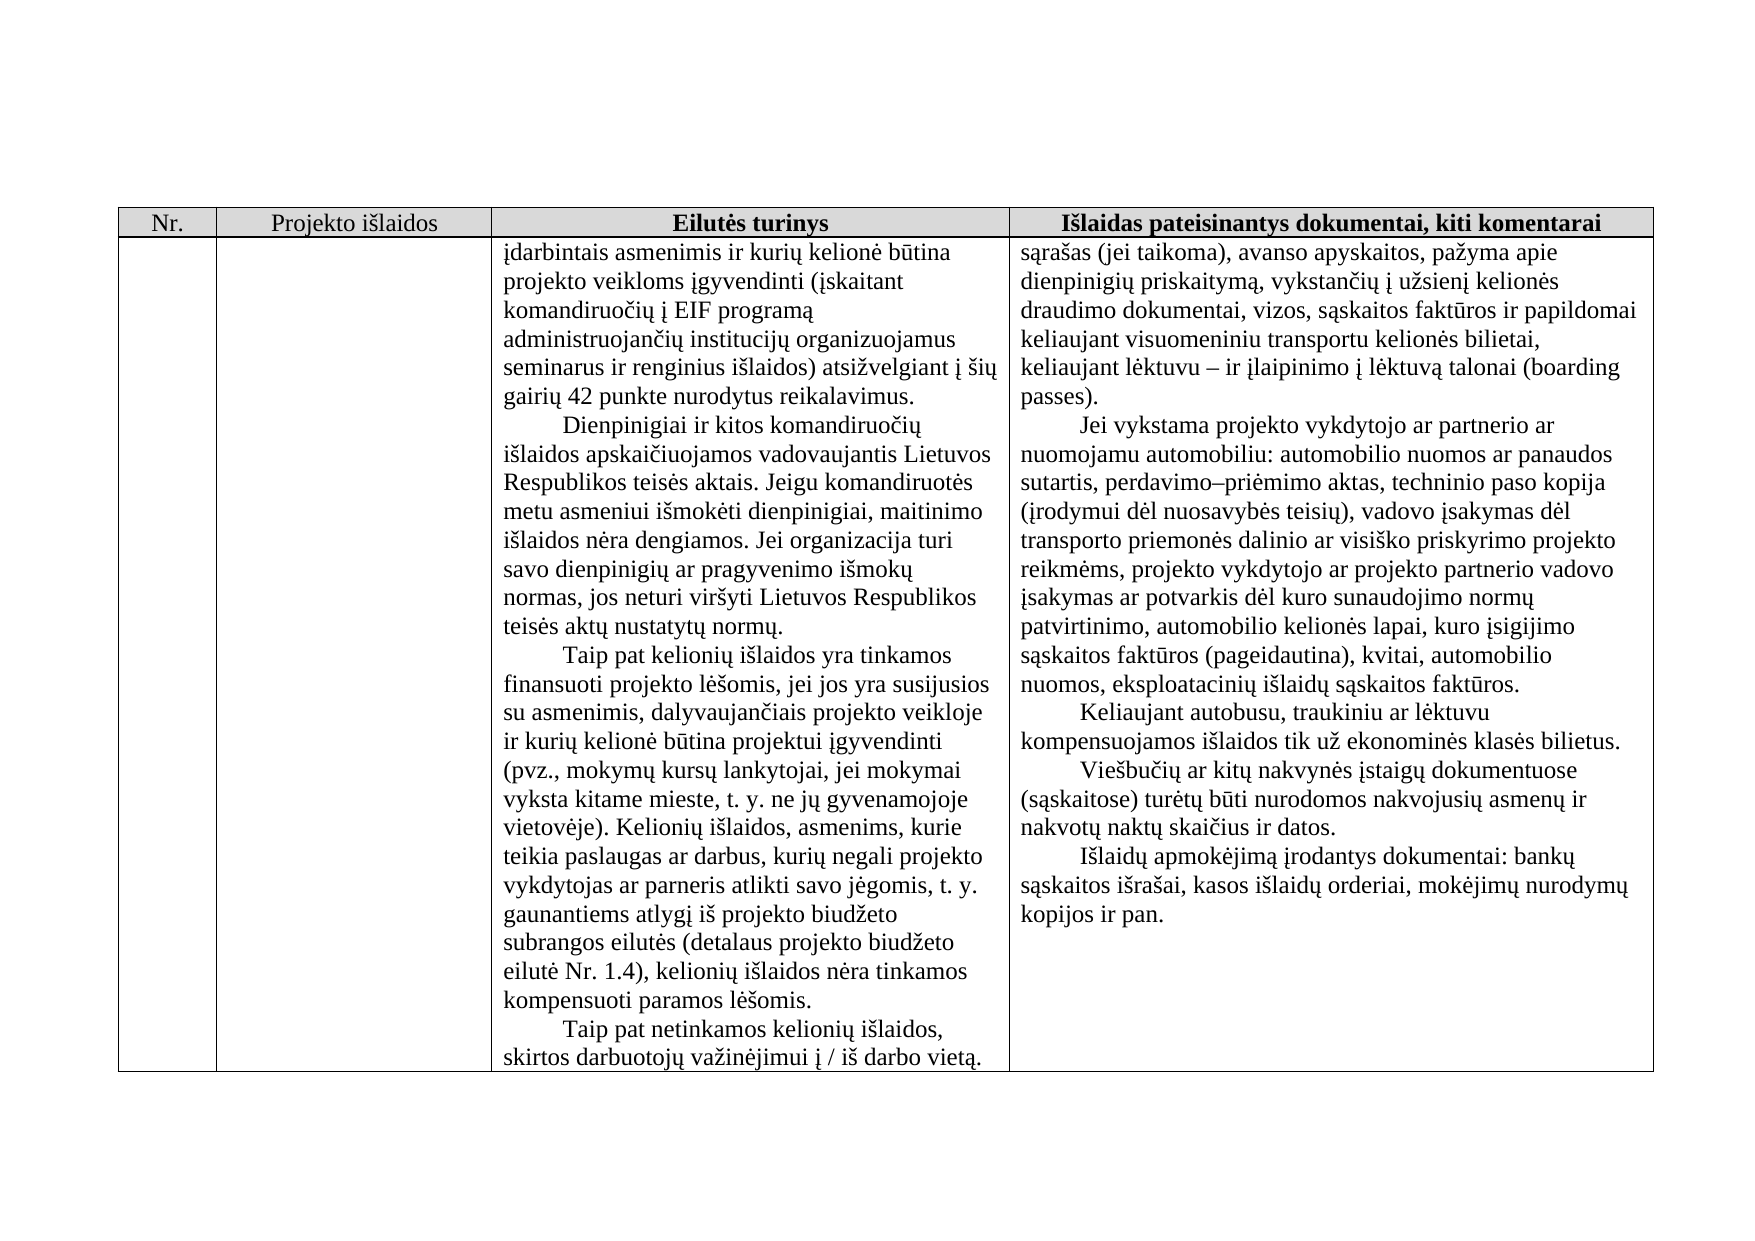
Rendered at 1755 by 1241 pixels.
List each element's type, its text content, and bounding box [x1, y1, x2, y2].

table_header Projekto išlaidos [217, 208, 491, 236]
table_header Nr. [119, 208, 216, 236]
table_header Išlaidas pateisinantys dokumentai, kiti komentarai [1010, 208, 1653, 236]
table_cell sąrašas (jei taikoma), avanso apyskaitos, pažyma apie dienpinigių priskaitymą, vykstančių į užsienį kelionės draudimo dokumentai, vizos, sąskaitos faktūros ir papildomai keliaujant visuomeniniu transportu kelionės bilietai, keliaujant lėktuvu – ir įlaipinimo į lėktuvą talonai (boarding passes). Jei vykstama projekto vykdytojo ar partnerio ar nuomojamu automobiliu: automobilio nuomos ar panaudos sutartis, perdavimo–priėmimo aktas, techninio paso kopija (įrodymui dėl nuosavybės teisių), vadovo įsakymas dėl transporto priemonės dalinio ar visiško priskyrimo projekto reikmėms, projekto vykdytojo ar projekto partnerio vadovo įsakymas ar potvarkis dėl kuro sunaudojimo normų patvirtinimo, automobilio kelionės lapai, kuro įsigijimo sąskaitos faktūros (pageidautina), kvitai, automobilio nuomos, eksploatacinių išlaidų sąskaitos faktūros. Keliaujant autobusu, traukiniu ar lėktuvu kompensuojamos išlaidos tik už ekonominės klasės bilietus. Viešbučių ar kitų nakvynės įstaigų dokumentuose (sąskaitose) turėtų būti nurodomos nakvojusių asmenų ir nakvotų naktų skaičius ir datos. Išlaidų apmokėjimą įrodantys dokumentai: bankų sąskaitos išrašai, kasos išlaidų orderiai, mokėjimų nurodymų kopijos ir pan. [1010, 238, 1653, 1071]
table_cell įdarbintais asmenimis ir kurių kelionė būtina projekto veikloms įgyvendinti (įskaitant komandiruočių į EIF programą administruojančių institucijų organizuojamus seminarus ir renginius išlaidos) atsižvelgiant į šių gairių 42 punkte nurodytus reikalavimus. Dienpinigiai ir kitos komandiruočių išlaidos apskaičiuojamos vadovaujantis Lietuvos Respublikos teisės aktais. Jeigu komandiruotės metu asmeniui išmokėti dienpinigiai, maitinimo išlaidos nėra dengiamos. Jei organizacija turi savo dienpinigių ar pragyvenimo išmokų normas, jos neturi viršyti Lietuvos Respublikos teisės aktų nustatytų normų. Taip pat kelionių išlaidos yra tinkamos finansuoti projekto lėšomis, jei jos yra susijusios su asmenimis, dalyvaujančiais projekto veikloje ir kurių kelionė būtina projektui įgyvendinti (pvz., mokymų kursų lankytojai, jei mokymai vyksta kitame mieste, t. y. ne jų gyvenamojoje vietovėje). Kelionių išlaidos, asmenims, kurie teikia paslaugas ar darbus, kurių negali projekto vykdytojas ar parneris atlikti savo jėgomis, t. y. gaunantiems atlygį iš projekto biudžeto subrangos eilutės (detalaus projekto biudžeto eilutė Nr. 1.4), kelionių išlaidos nėra tinkamos kompensuoti paramos lėšomis. Taip pat netinkamos kelionių išlaidos, skirtos darbuotojų važinėjimui į / iš darbo vietą. [492, 238, 1009, 1071]
table_header Eilutės turinys [492, 208, 1009, 236]
table_cell [217, 238, 491, 1071]
table_cell [119, 238, 216, 1071]
